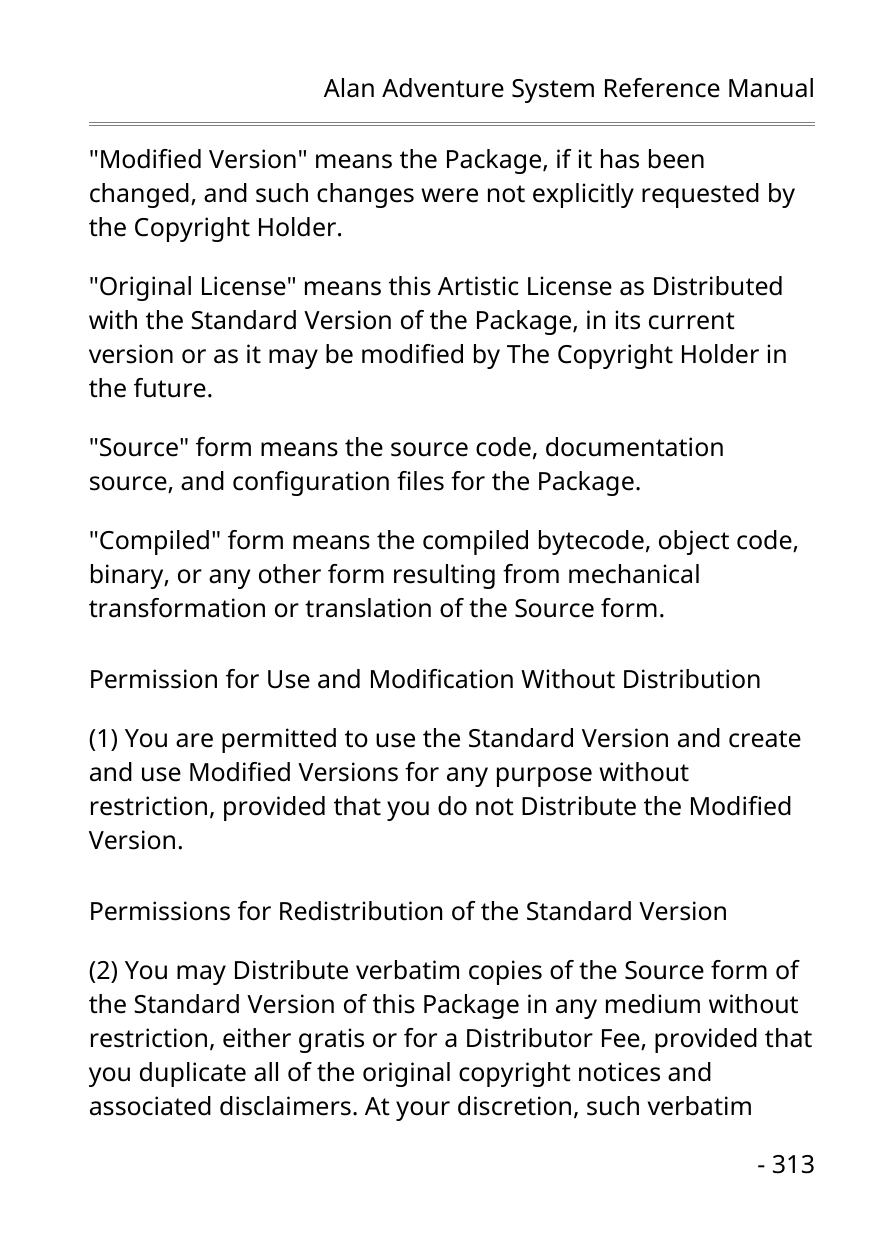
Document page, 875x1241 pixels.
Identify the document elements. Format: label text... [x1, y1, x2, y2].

text "Source" form means the source code, documentation source, and configuration files for the Package. [88, 430, 815, 498]
text "Compiled" form means the compiled bytecode, object code, binary, or any other form resulting from mechanical transformation or translation of the Source form. [88, 523, 815, 624]
text (1) You are permitted to use the Standard Version and create and use Modified Versions for any purpose without restriction, provided that you do not Distribute the Modified Version. [88, 721, 815, 857]
text "Original License" means this Artistic License as Distributed with the Standard Version of the Package, in its current version or as it may be modified by The Copyright Holder in the future. [88, 269, 815, 405]
text "Modified Version" means the Package, if it has been changed, and such changes were not explicitly requested by the Copyright Holder. [88, 142, 815, 244]
text (2) You may Distribute verbatim copies of the Source form of the Standard Version of this Package in any medium without restriction, either gratis or for a Distributor Fee, provided that you duplicate all of the original copyright notices and associated disclaimers. At your discretion, such verbatim [88, 953, 815, 1123]
subtitle Permissions for Redistribution of the Standard Version [88, 894, 815, 928]
subtitle Permission for Use and Modification Without Distribution [88, 662, 815, 696]
